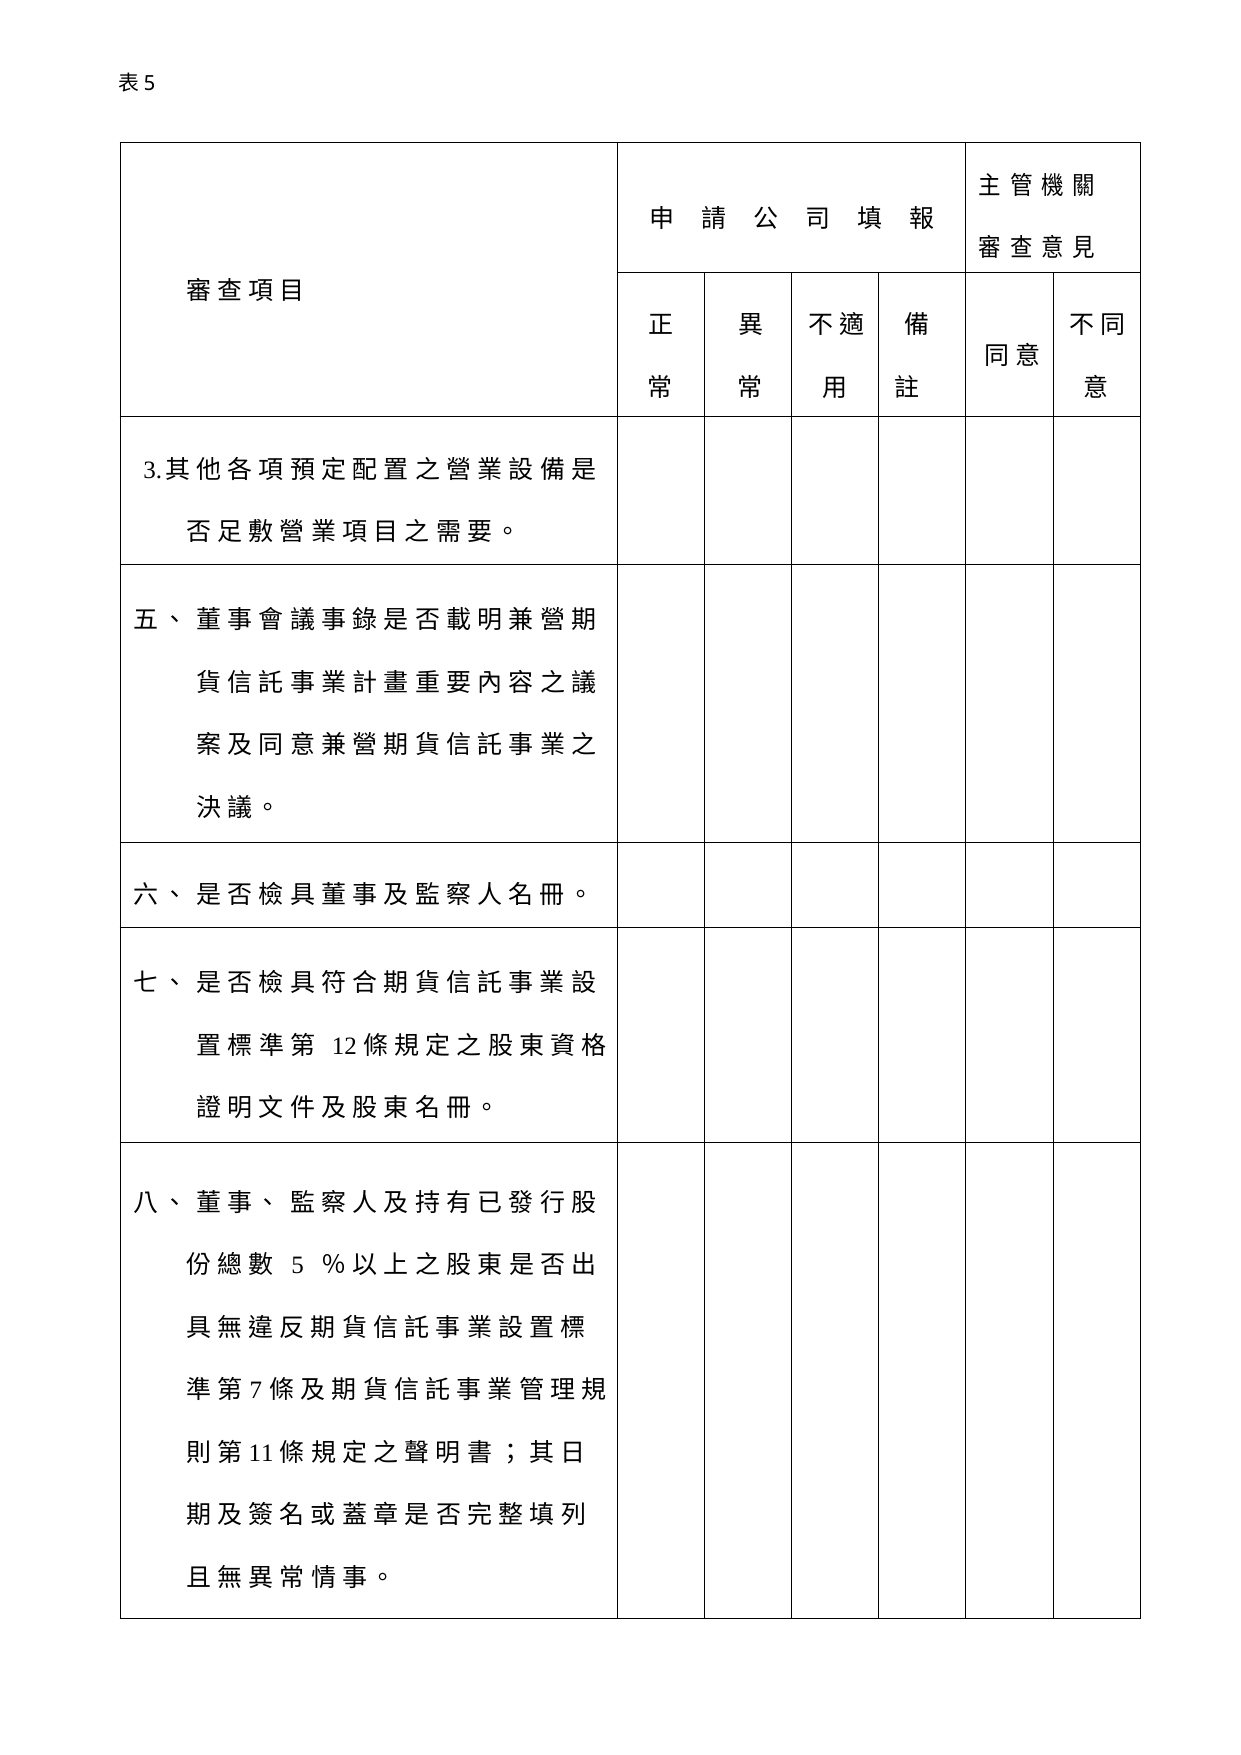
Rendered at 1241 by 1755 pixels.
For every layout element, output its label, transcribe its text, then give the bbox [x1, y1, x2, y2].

table_cell 六、是否檢具董事及監察人名冊。 [121, 843, 617, 927]
table_cell 異 常 [705, 273, 791, 416]
table_cell [792, 843, 878, 927]
table_cell [705, 843, 791, 927]
table_cell [966, 565, 1053, 842]
table_cell [879, 565, 965, 842]
table_header 審查項目 [121, 143, 617, 416]
table_cell [705, 1143, 791, 1618]
table_cell [879, 843, 965, 927]
table_cell [1054, 928, 1140, 1142]
table_cell 同意 [966, 273, 1053, 416]
table_cell 3.其他各項預定配置之營業設備是否足敷營業項目之需要。 [121, 417, 617, 564]
table_cell [618, 928, 704, 1142]
table_cell 備 註 [879, 273, 965, 416]
table_cell [792, 565, 878, 842]
table_cell [618, 843, 704, 927]
table_cell [966, 843, 1053, 927]
table_cell [705, 565, 791, 842]
table_cell [879, 1143, 965, 1618]
table_cell [792, 928, 878, 1142]
table_cell [618, 1143, 704, 1618]
table_cell [792, 1143, 878, 1618]
table_cell [879, 417, 965, 564]
table_cell [966, 417, 1053, 564]
table_header 申 請 公 司 填 報 [618, 143, 965, 272]
table_cell 八、董事、監察人及持有已發行股份總數5％以上之股東是否出具無違反期貨信託事業設置標準第7條及期貨信託事業管理規則第11條規定之聲明書；其日期及簽名或蓋章是否完整填列且無異常情事。 [121, 1143, 617, 1618]
table_cell [792, 417, 878, 564]
table_cell [618, 417, 704, 564]
table_cell [705, 928, 791, 1142]
table_cell [705, 417, 791, 564]
table_cell 五、董事會議事錄是否載明兼營期貨信託事業計畫重要內容之議案及同意兼營期貨信託事業之決議。 [121, 565, 617, 842]
table_header 主管機關 審查意見 [966, 143, 1140, 272]
table_cell [618, 565, 704, 842]
table_cell 正 常 [618, 273, 704, 416]
table_cell [1054, 843, 1140, 927]
table_cell [879, 928, 965, 1142]
table_cell 不同意 [1054, 273, 1140, 416]
table_cell [966, 928, 1053, 1142]
table_cell [1054, 565, 1140, 842]
table_cell [966, 1143, 1053, 1618]
table_cell [1054, 1143, 1140, 1618]
table_cell 不適用 [792, 273, 878, 416]
table_cell [1054, 417, 1140, 564]
table_cell 七、是否檢具符合期貨信託事業設置標準第12條規定之股東資格證明文件及股東名冊。 [121, 928, 617, 1142]
